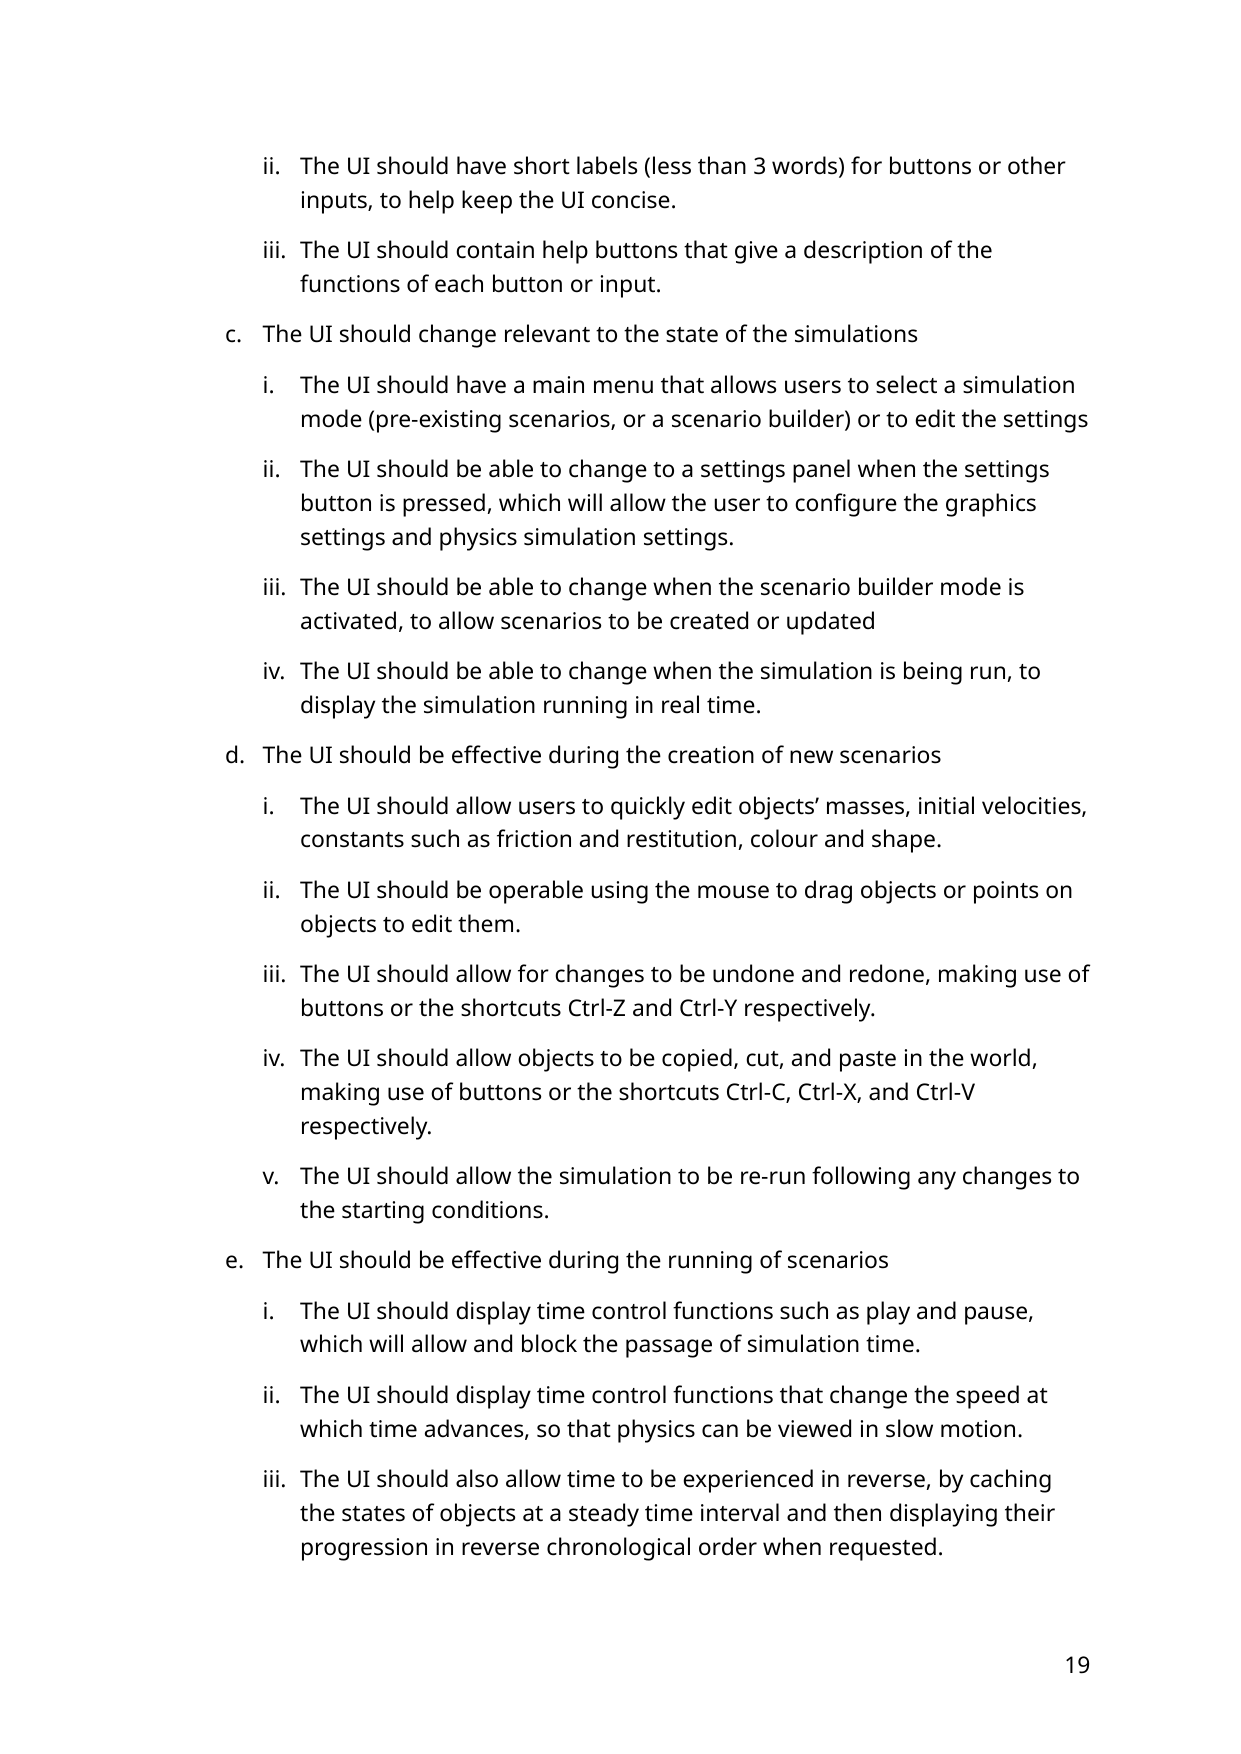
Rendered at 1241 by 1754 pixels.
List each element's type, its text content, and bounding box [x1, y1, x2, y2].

list The UI should have short labels (less than 3 words) for buttons or other inputs, to help keep the UI concise. [262, 150, 1090, 215]
list The UI should be able to change when the scenario builder mode is activated, to allow scenarios to be created or updated [262, 571, 1090, 636]
list The UI should contain help buttons that give a description of the functions of each button or input. [262, 234, 1090, 299]
list The UI should be able to change to a settings panel when the settings button is pressed, which will allow the user to configure the graphics settings and physics simulation settings. [262, 453, 1090, 552]
list The UI should allow users to quickly edit objects’ masses, initial velocities, constants such as friction and restitution, colour and shape. [262, 789, 1090, 854]
list The UI should allow objects to be copied, cut, and paste in the world, making use of buttons or the shortcuts Ctrl-C, Ctrl-X, and Ctrl-V respectively. [262, 1042, 1090, 1141]
list The UI should have a main menu that allows users to select a simulation mode (pre-existing scenarios, or a scenario builder) or to edit the settings [262, 369, 1090, 434]
list The UI should display time control functions that change the speed at which time advances, so that physics can be viewed in slow motion. [262, 1379, 1090, 1444]
list The UI should also allow time to be experienced in reverse, by caching the states of objects at a steady time interval and then displaying their progression in reverse chronological order when requested. [262, 1463, 1090, 1562]
list The UI should be operable using the mouse to drag objects or points on objects to edit them. [262, 874, 1090, 939]
list The UI should allow for changes to be undone and redone, making use of buttons or the shortcuts Ctrl-Z and Ctrl-Y respectively. [262, 958, 1090, 1023]
list The UI should be effective during the running of scenarios [225, 1244, 1090, 1275]
list The UI should display time control functions such as play and pause, which will allow and block the passage of simulation time. [262, 1294, 1090, 1359]
list The UI should be able to change when the simulation is being run, to display the simulation running in real time. [262, 655, 1090, 720]
list The UI should change relevant to the state of the simulations [225, 318, 1090, 349]
list The UI should allow the simulation to be re-run following any changes to the starting conditions. [262, 1160, 1090, 1225]
list The UI should be effective during the creation of new scenarios [225, 739, 1090, 770]
